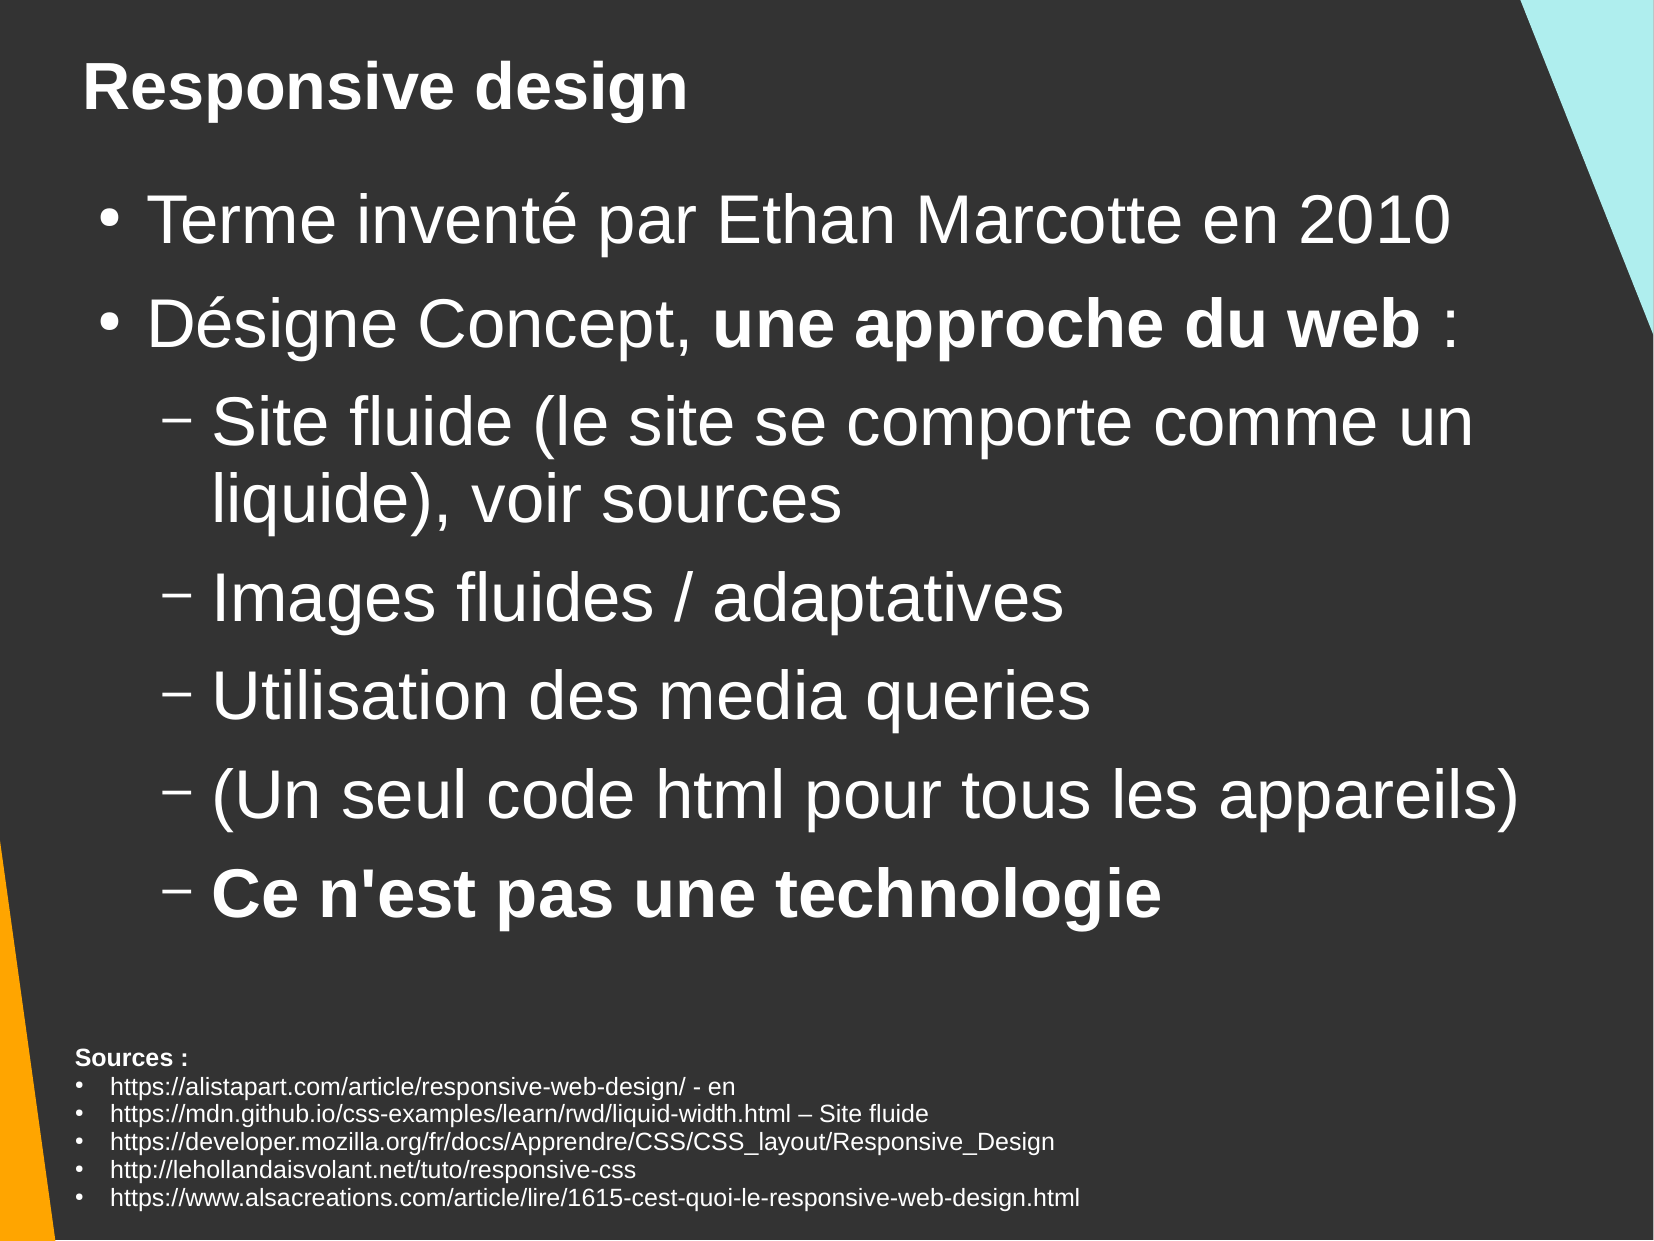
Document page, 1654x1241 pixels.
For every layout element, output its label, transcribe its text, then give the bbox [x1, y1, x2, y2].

text_box [0, 840, 56, 1241]
text_box [1520, 0, 1654, 337]
list Terme inventé par Ethan Marcotte en 2010 Désigne Concept, une approche du web : Site fluide (le site se comporte comme un liquide), voir sources Images fluides / adaptatives Utilisation des media queries (Un seul code html pour tous les appareils) Ce n'est pas une technologie [80, 180, 1605, 945]
title Responsive design [82, 49, 1571, 152]
text_box Sources : https://alistapart.com/article/responsive-web-design/ - en https://mdn.github.io/css-examples/learn/rwd/liquid-width.html – Site fluide https://developer.mozilla.org/fr/docs/Apprendre/CSS/CSS_layout/Responsive_Design http://lehollandaisvolant.net/tuto/responsive-css https://www.alsacreations.com/article/lire/1615-cest-quoi-le-responsive-web-design.html [60, 1036, 1546, 1241]
